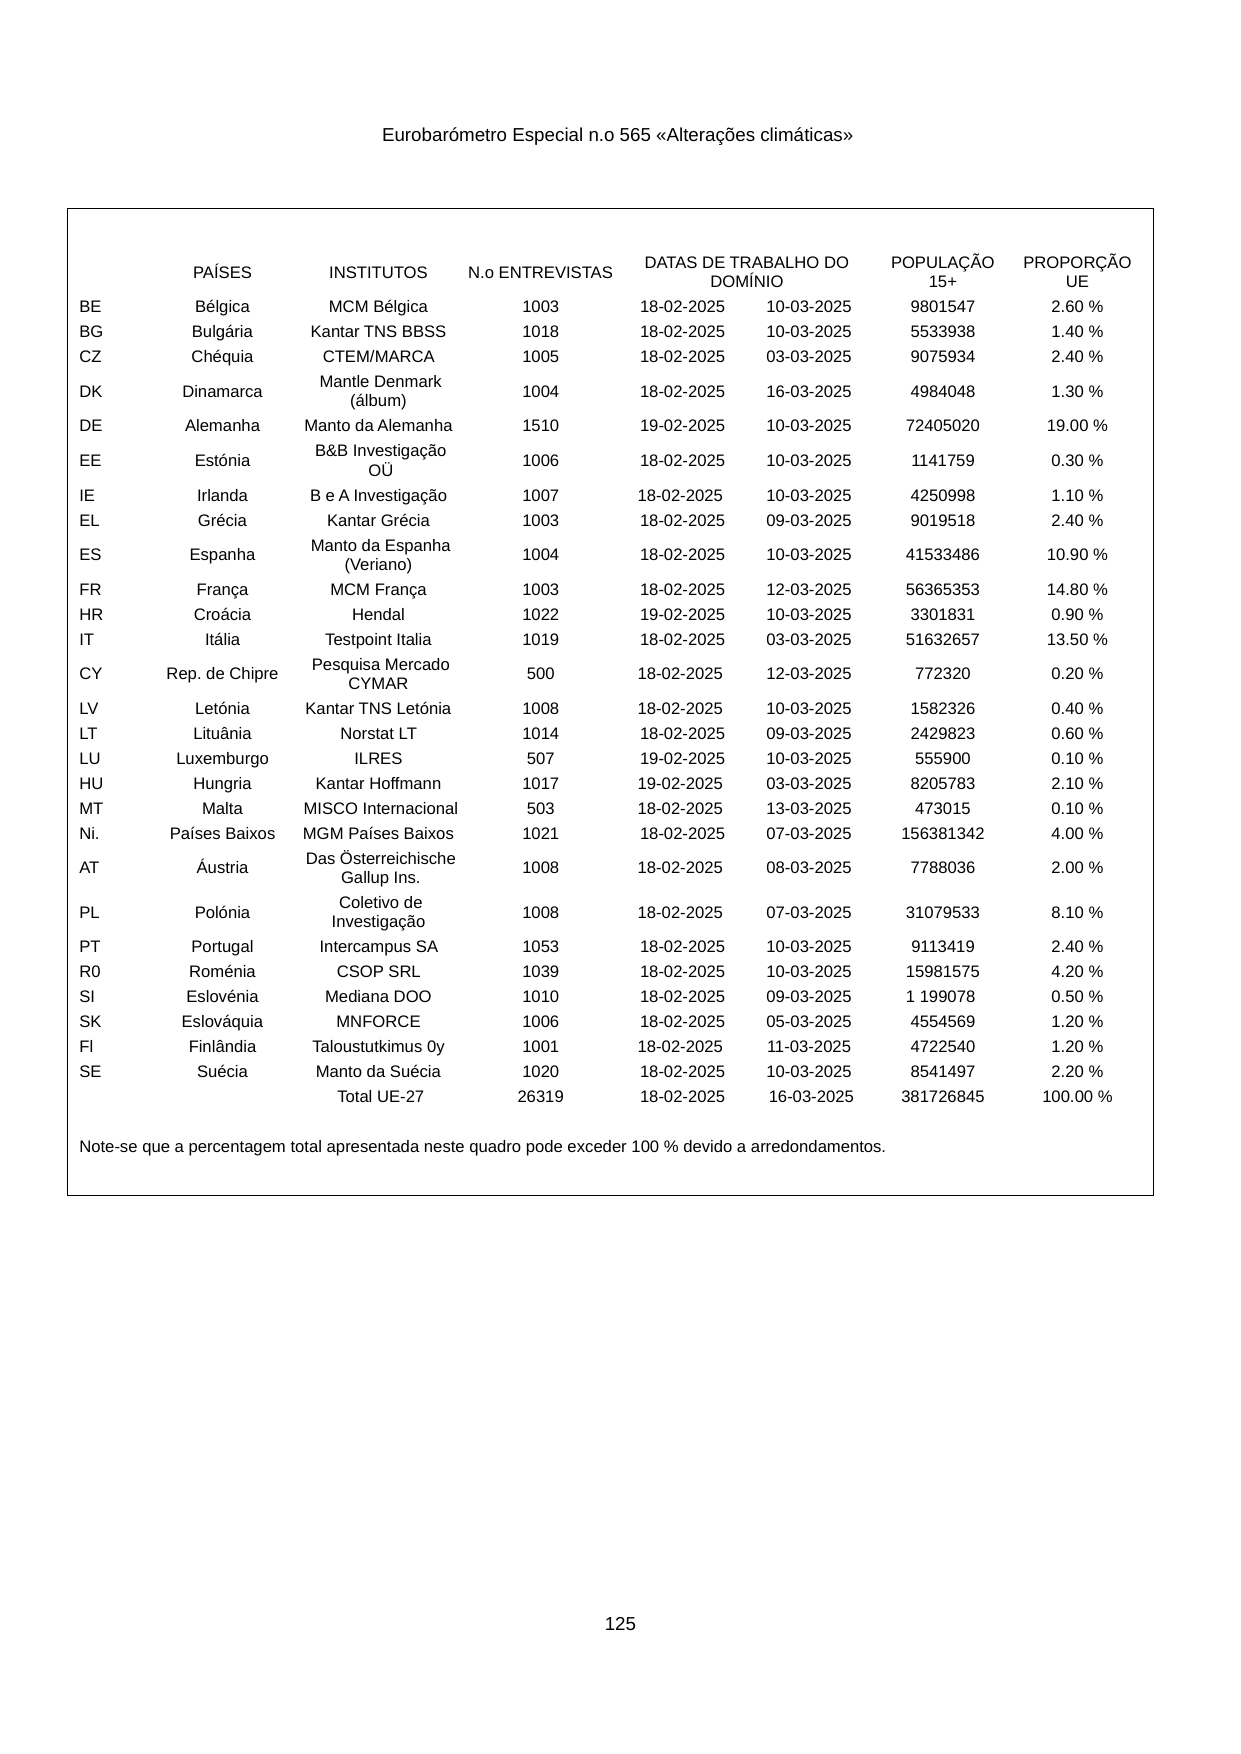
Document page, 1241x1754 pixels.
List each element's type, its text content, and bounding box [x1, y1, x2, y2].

table_cell 1,20 % [1010, 1034, 1144, 1059]
table_cell [146, 1109, 298, 1134]
table_cell Manto da Espanha (Veriano) [298, 533, 463, 577]
table_cell SI [76, 984, 146, 1009]
table_cell R0 [76, 959, 146, 984]
table_cell 18-02-2025 [618, 577, 747, 602]
table_cell 15981575 [875, 959, 1010, 984]
table_cell IE [76, 483, 146, 507]
table_cell 4,00 % [1010, 821, 1144, 846]
table_cell 18-02-2025 [618, 1009, 747, 1034]
table_cell Bélgica [146, 294, 298, 319]
table_cell B&B Investigação OÜ [298, 438, 463, 482]
table_cell 4722540 [875, 1034, 1010, 1059]
table_header [76, 250, 146, 294]
table_cell 100,00 % [1010, 1084, 1144, 1109]
table_cell [875, 1109, 1010, 1134]
table_cell 18-02-2025 [618, 483, 747, 507]
table_cell [76, 1084, 146, 1109]
table_cell Norstat LT [298, 721, 463, 746]
table_cell 1021 [463, 821, 618, 846]
table_cell CY [76, 652, 146, 696]
table_cell SE [76, 1059, 146, 1084]
table_cell 4250998 [875, 483, 1010, 507]
table_cell 18-02-2025 [618, 652, 747, 696]
table_cell 13,50 % [1010, 627, 1144, 652]
table_cell [1010, 1109, 1144, 1134]
table_cell 1020 [463, 1059, 618, 1084]
table_cell 9801547 [875, 294, 1010, 319]
table_cell CZ [76, 344, 146, 369]
table_cell DE [76, 413, 146, 438]
table_cell 10-03-2025 [747, 438, 875, 482]
table_cell B e A Investigação [298, 483, 463, 507]
table_cell Fl [76, 1034, 146, 1059]
table_cell BG [76, 319, 146, 344]
table_cell Roménia [146, 959, 298, 984]
table_header POPULAÇÃO 15+ [875, 250, 1010, 294]
table_cell 10-03-2025 [747, 959, 875, 984]
table_cell Suécia [146, 1059, 298, 1084]
table_cell [747, 1109, 875, 1134]
table_cell 1003 [463, 508, 618, 532]
table_cell 18-02-2025 [618, 846, 747, 890]
table_cell 09-03-2025 [747, 984, 875, 1009]
table_cell 18-02-2025 [618, 533, 747, 577]
table_header INSTITUTOS [298, 250, 463, 294]
table_cell 1014 [463, 721, 618, 746]
table_cell 2,60 % [1010, 294, 1144, 319]
table_cell Mantle Denmark (álbum) [298, 369, 463, 413]
table_cell [463, 1109, 618, 1134]
table_cell 18-02-2025 [618, 627, 747, 652]
table_cell 14,80 % [1010, 577, 1144, 602]
table_cell 03-03-2025 [747, 771, 875, 796]
table_cell 0,10 % [1010, 796, 1144, 821]
table_cell 18-02-2025 [618, 344, 747, 369]
table_cell Grécia [146, 508, 298, 532]
table_cell 9075934 [875, 344, 1010, 369]
table_header N.o ENTREVISTAS [463, 250, 618, 294]
table_cell Kantar TNS Letónia [298, 696, 463, 721]
table_cell 1017 [463, 771, 618, 796]
table_cell IT [76, 627, 146, 652]
table_cell 1018 [463, 319, 618, 344]
table_cell HR [76, 602, 146, 627]
table_cell 8205783 [875, 771, 1010, 796]
table_cell 1,20 % [1010, 1009, 1144, 1034]
table_cell 473015 [875, 796, 1010, 821]
table_cell 41533486 [875, 533, 1010, 577]
table_cell 7788036 [875, 846, 1010, 890]
table_cell 18-02-2025 [618, 1059, 747, 1084]
table_header DATAS DE TRABALHO DO DOMÍNIO [618, 250, 875, 294]
table_cell Coletivo de Investigação [298, 890, 463, 934]
table_cell 1006 [463, 1009, 618, 1034]
table_cell 2,40 % [1010, 934, 1144, 959]
table_cell EL [76, 508, 146, 532]
table_cell 1003 [463, 577, 618, 602]
table_cell 51632657 [875, 627, 1010, 652]
table_cell 507 [463, 746, 618, 771]
table_cell 156381342 [875, 821, 1010, 846]
table_cell 09-03-2025 [747, 508, 875, 532]
table_cell CSOP SRL [298, 959, 463, 984]
table_cell 1510 [463, 413, 618, 438]
table_cell Croácia [146, 602, 298, 627]
table_cell 03-03-2025 [747, 344, 875, 369]
table_cell 1022 [463, 602, 618, 627]
table_cell 18-02-2025 [618, 696, 747, 721]
table_cell 0,40 % [1010, 696, 1144, 721]
table_cell 12-03-2025 [747, 652, 875, 696]
table_cell 4984048 [875, 369, 1010, 413]
table_cell 13-03-2025 [747, 796, 875, 821]
table_cell 56365353 [875, 577, 1010, 602]
table_cell BE [76, 294, 146, 319]
table_cell 10-03-2025 [747, 1059, 875, 1084]
table_cell Lituânia [146, 721, 298, 746]
table_cell LT [76, 721, 146, 746]
table_cell 2,10 % [1010, 771, 1144, 796]
table_cell 18-02-2025 [618, 934, 747, 959]
table_cell 10-03-2025 [747, 934, 875, 959]
table_cell Itália [146, 627, 298, 652]
table_cell Taloustutkimus 0y [298, 1034, 463, 1059]
table_cell 1 199078 [875, 984, 1010, 1009]
table_cell 1,40 % [1010, 319, 1144, 344]
table_cell 18-02-2025 [618, 1084, 747, 1109]
table_cell FR [76, 577, 146, 602]
table_cell 07-03-2025 [747, 821, 875, 846]
table_cell 10-03-2025 [747, 413, 875, 438]
table_cell 10-03-2025 [747, 533, 875, 577]
table_cell Eslováquia [146, 1009, 298, 1034]
table_cell 0,20 % [1010, 652, 1144, 696]
table_cell 18-02-2025 [618, 1034, 747, 1059]
table_cell 1004 [463, 533, 618, 577]
table_cell 1,30 % [1010, 369, 1144, 413]
table_cell 72405020 [875, 413, 1010, 438]
table_cell Irlanda [146, 483, 298, 507]
table_cell 1001 [463, 1034, 618, 1059]
table_cell Luxemburgo [146, 746, 298, 771]
table_cell 18-02-2025 [618, 508, 747, 532]
table_cell 19-02-2025 [618, 413, 747, 438]
table_cell 18-02-2025 [618, 438, 747, 482]
table_cell Países Baixos [146, 821, 298, 846]
table_cell [618, 1109, 747, 1134]
table_cell 1039 [463, 959, 618, 984]
table_cell 1003 [463, 294, 618, 319]
table_cell 1005 [463, 344, 618, 369]
table_cell 03-03-2025 [747, 627, 875, 652]
table_cell Chéquia [146, 344, 298, 369]
table_cell 10-03-2025 [747, 294, 875, 319]
table_cell Malta [146, 796, 298, 821]
table_cell Dinamarca [146, 369, 298, 413]
table_cell [146, 1084, 298, 1109]
table_cell 1008 [463, 846, 618, 890]
table_cell MCM França [298, 577, 463, 602]
table_cell 381726845 [875, 1084, 1010, 1109]
table_cell 19-02-2025 [618, 771, 747, 796]
table_cell 503 [463, 796, 618, 821]
table_cell Finlândia [146, 1034, 298, 1059]
table_cell Kantar TNS BBSS [298, 319, 463, 344]
table_cell 8541497 [875, 1059, 1010, 1084]
table_cell 1053 [463, 934, 618, 959]
table_cell Manto da Alemanha [298, 413, 463, 438]
table_cell Mediana DOO [298, 984, 463, 1009]
table_cell [76, 1109, 146, 1134]
table_cell 0,60 % [1010, 721, 1144, 746]
table_cell [298, 1109, 463, 1134]
table_cell 1,10 % [1010, 483, 1144, 507]
table_cell 19,00 % [1010, 413, 1144, 438]
table_cell 18-02-2025 [618, 294, 747, 319]
table_cell Note-se que a percentagem total apresentada neste quadro pode exceder 100 % devido a arredondamentos. [76, 1134, 1144, 1159]
table_cell Polónia [146, 890, 298, 934]
table_cell 0,10 % [1010, 746, 1144, 771]
table_cell Estónia [146, 438, 298, 482]
table_cell Kantar Hoffmann [298, 771, 463, 796]
table_cell PT [76, 934, 146, 959]
table_cell Hungria [146, 771, 298, 796]
table_cell 1141759 [875, 438, 1010, 482]
table_cell 3301831 [875, 602, 1010, 627]
table_cell Hendal [298, 602, 463, 627]
table_cell 2,20 % [1010, 1059, 1144, 1084]
table_cell Total UE-27 [298, 1084, 463, 1109]
table_cell 19-02-2025 [618, 602, 747, 627]
table_cell ES [76, 533, 146, 577]
table_cell 9019518 [875, 508, 1010, 532]
table_cell PL [76, 890, 146, 934]
table_cell 2,40 % [1010, 344, 1144, 369]
table_cell 18-02-2025 [618, 319, 747, 344]
table_cell Pesquisa Mercado CYMAR [298, 652, 463, 696]
table_cell 18-02-2025 [618, 959, 747, 984]
table_cell 08-03-2025 [747, 846, 875, 890]
table_cell SK [76, 1009, 146, 1034]
table_cell 18-02-2025 [618, 821, 747, 846]
table_cell 4554569 [875, 1009, 1010, 1034]
table_cell Ni. [76, 821, 146, 846]
table_cell 12-03-2025 [747, 577, 875, 602]
table_cell 10,90 % [1010, 533, 1144, 577]
table_cell 10-03-2025 [747, 319, 875, 344]
table_cell MNFORCE [298, 1009, 463, 1034]
table_cell 18-02-2025 [618, 369, 747, 413]
table_cell Intercampus SA [298, 934, 463, 959]
table_cell 10-03-2025 [747, 602, 875, 627]
table_cell Espanha [146, 533, 298, 577]
table_cell 1004 [463, 369, 618, 413]
table_cell 9113419 [875, 934, 1010, 959]
table_cell Rep. de Chipre [146, 652, 298, 696]
table_cell HU [76, 771, 146, 796]
table_cell 26319 [463, 1084, 618, 1109]
table_cell LU [76, 746, 146, 771]
table_cell 18-02-2025 [618, 890, 747, 934]
table_cell AT [76, 846, 146, 890]
table_header PROPORÇÃO UE [1010, 250, 1144, 294]
table_cell MCM Bélgica [298, 294, 463, 319]
table_cell 18-02-2025 [618, 721, 747, 746]
table_cell 555900 [875, 746, 1010, 771]
table_cell 4,20 % [1010, 959, 1144, 984]
table_cell Kantar Grécia [298, 508, 463, 532]
table_cell 1010 [463, 984, 618, 1009]
table_cell CTEM/MARCA [298, 344, 463, 369]
table_cell Áustria [146, 846, 298, 890]
table_cell EE [76, 438, 146, 482]
table_cell Testpoint Italia [298, 627, 463, 652]
table_cell 10-03-2025 [747, 483, 875, 507]
table_cell 1007 [463, 483, 618, 507]
table_cell MT [76, 796, 146, 821]
table_cell 1019 [463, 627, 618, 652]
table_cell 05-03-2025 [747, 1009, 875, 1034]
table_cell 1006 [463, 438, 618, 482]
table_cell 2,00 % [1010, 846, 1144, 890]
table_cell 5533938 [875, 319, 1010, 344]
table_cell Portugal [146, 934, 298, 959]
table_cell 0,30 % [1010, 438, 1144, 482]
table_cell DK [76, 369, 146, 413]
table_cell MISCO Internacional [298, 796, 463, 821]
table_cell MGM Países Baixos [298, 821, 463, 846]
table_cell 16-03-2025 [747, 1084, 875, 1109]
table_cell 2429823 [875, 721, 1010, 746]
table_cell ILRES [298, 746, 463, 771]
table_cell 8,10 % [1010, 890, 1144, 934]
table_cell 19-02-2025 [618, 746, 747, 771]
table_cell 0,90 % [1010, 602, 1144, 627]
table_cell Letónia [146, 696, 298, 721]
table_cell 1582326 [875, 696, 1010, 721]
table_cell 2,40 % [1010, 508, 1144, 532]
table_cell Eslovénia [146, 984, 298, 1009]
table_cell 1008 [463, 890, 618, 934]
table_cell 772320 [875, 652, 1010, 696]
table_cell 10-03-2025 [747, 746, 875, 771]
table_cell 11-03-2025 [747, 1034, 875, 1059]
table_cell 500 [463, 652, 618, 696]
table_cell 16-03-2025 [747, 369, 875, 413]
table_cell 1008 [463, 696, 618, 721]
table_cell LV [76, 696, 146, 721]
table_cell Das Österreichische Gallup Ins. [298, 846, 463, 890]
table_cell 09-03-2025 [747, 721, 875, 746]
table_cell 18-02-2025 [618, 984, 747, 1009]
table_cell 0,50 % [1010, 984, 1144, 1009]
table_cell 18-02-2025 [618, 796, 747, 821]
table_cell 10-03-2025 [747, 696, 875, 721]
table_cell 31079533 [875, 890, 1010, 934]
table_cell 07-03-2025 [747, 890, 875, 934]
table_header PAÍSES [146, 250, 298, 294]
table_cell Bulgária [146, 319, 298, 344]
table_cell Alemanha [146, 413, 298, 438]
table_cell França [146, 577, 298, 602]
table_cell Manto da Suécia [298, 1059, 463, 1084]
